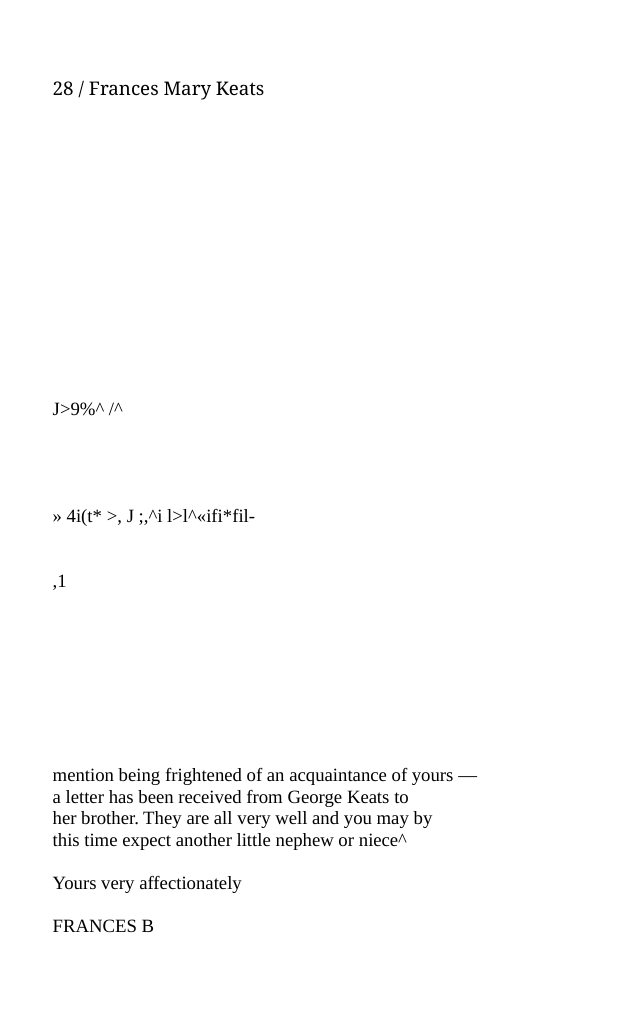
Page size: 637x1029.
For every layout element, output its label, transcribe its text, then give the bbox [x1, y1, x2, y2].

text her brother. They are all very well and you may by [52, 807, 538, 829]
text ,1 [52, 570, 538, 591]
text J>9%^ /^ [52, 397, 538, 419]
text » 4i(t* >, J ;,^i l>l^«ifi*fil- [52, 505, 538, 527]
text this time expect another little nephew or niece^ [52, 829, 538, 850]
text Yours very affectionately [52, 872, 538, 893]
text FRANCES B [52, 915, 538, 936]
text a letter has been received from George Keats to [52, 786, 538, 807]
text mention being frightened of an acquaintance of yours — [52, 764, 538, 786]
